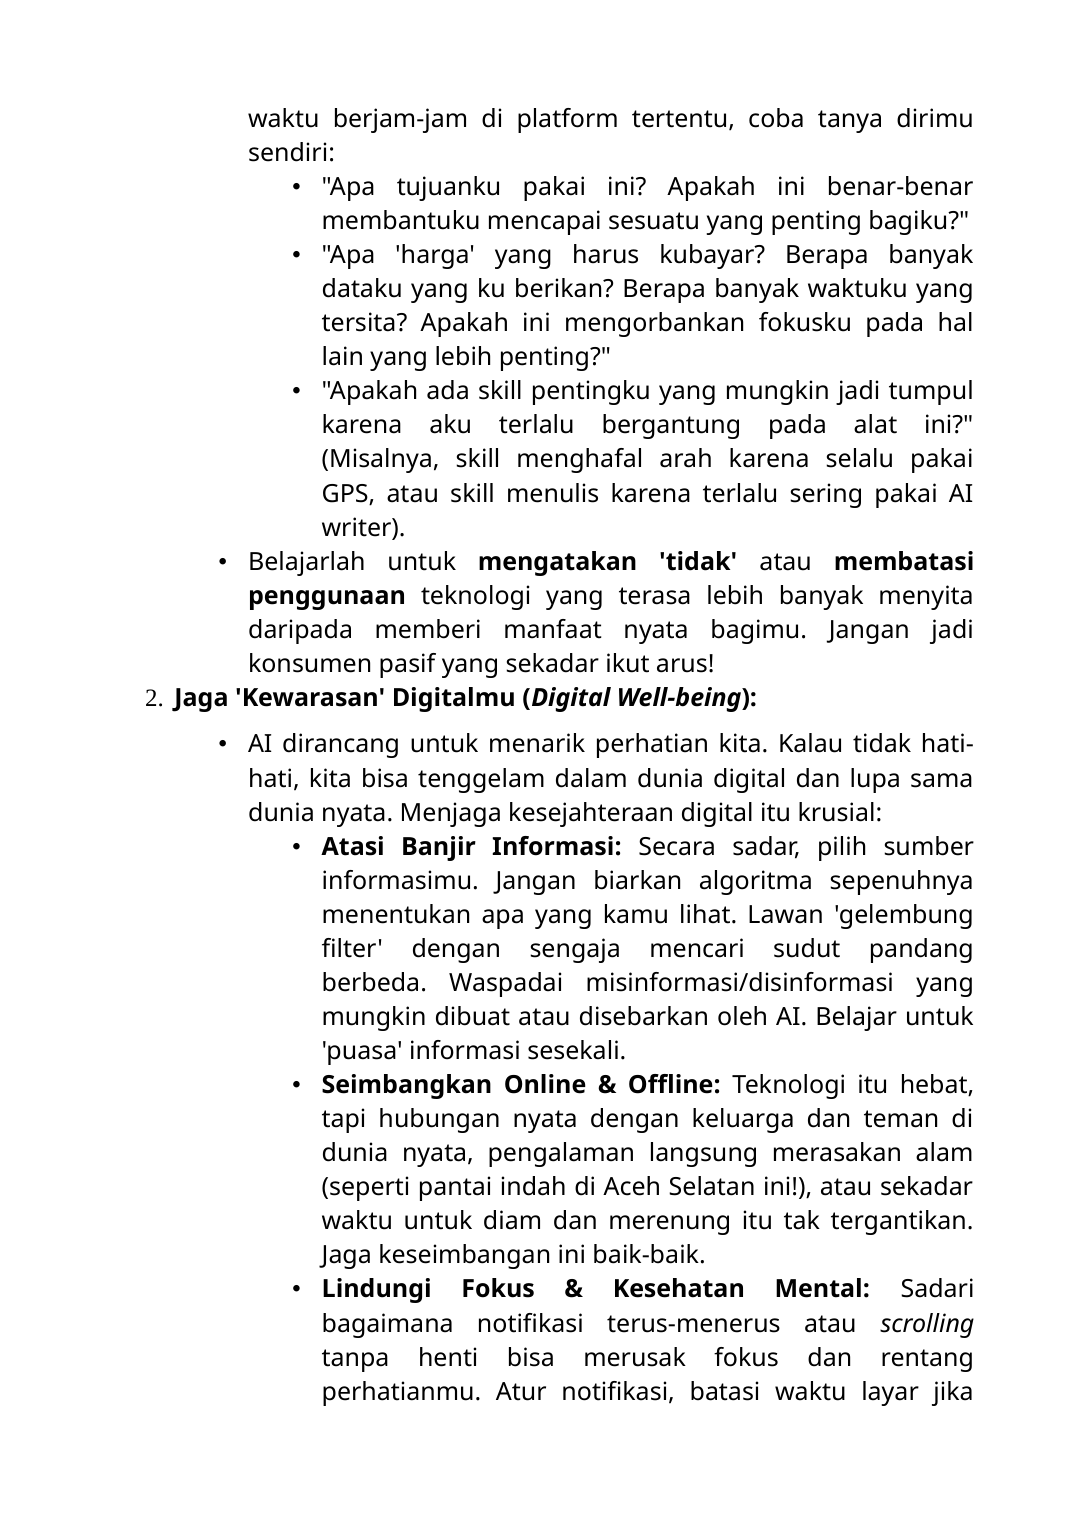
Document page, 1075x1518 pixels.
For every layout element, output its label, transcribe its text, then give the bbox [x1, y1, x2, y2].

list "Apa 'harga' yang harus kubayar? Berapa banyak dataku yang ku berikan? Berapa banyak waktuku yang tersita? Apakah ini mengorbankan fokusku pada hal lain yang lebih penting?" [292, 237, 974, 373]
list Belajarlah untuk mengatakan 'tidak' atau membatasi penggunaan teknologi yang terasa lebih banyak menyita daripada memberi manfaat nyata bagimu. Jangan jadi konsumen pasif yang sekadar ikut arus! [218, 543, 974, 679]
list Seimbangkan Online & Offline: Teknologi itu hebat, tapi hubungan nyata dengan keluarga dan teman di dunia nyata, pengalaman langsung merasakan alam (seperti pantai indah di Aceh Selatan ini!), atau sekadar waktu untuk diam dan merenung itu tak tergantikan. Jaga keseimbangan ini baik-baik. [292, 1067, 974, 1271]
list Atasi Banjir Informasi: Secara sadar, pilih sumber informasimu. Jangan biarkan algoritma sepenuhnya menentukan apa yang kamu lihat. Lawan 'gelembung filter' dengan sengaja mencari sudut pandang berbeda. Waspadai misinformasi/disinformasi yang mungkin dibuat atau disebarkan oleh AI. Belajar untuk 'puasa' informasi sesekali. [292, 828, 974, 1067]
list Jaga 'Kewarasan' Digitalmu (Digital Well-being): [145, 679, 974, 714]
list "Apakah ada skill pentingku yang mungkin jadi tumpul karena aku terlalu bergantung pada alat ini?" (Misalnya, skill menghafal arah karena selalu pakai GPS, atau skill menulis karena terlalu sering pakai AI writer). [292, 373, 974, 543]
list AI dirancang untuk menarik perhatian kita. Kalau tidak hati-hati, kita bisa tenggelam dalam dunia digital dan lupa sama dunia nyata. Menjaga kesejahteraan digital itu krusial: [218, 726, 974, 828]
list waktu berjam-jam di platform tertentu, coba tanya dirimu sendiri: [218, 101, 974, 169]
list Lindungi Fokus & Kesehatan Mental: Sadari bagaimana notifikasi terus-menerus atau scrolling tanpa henti bisa merusak fokus dan rentang perhatianmu. Atur notifikasi, batasi waktu layar jika [292, 1271, 974, 1407]
list "Apa tujuanku pakai ini? Apakah ini benar-benar membantuku mencapai sesuatu yang penting bagiku?" [292, 169, 974, 237]
